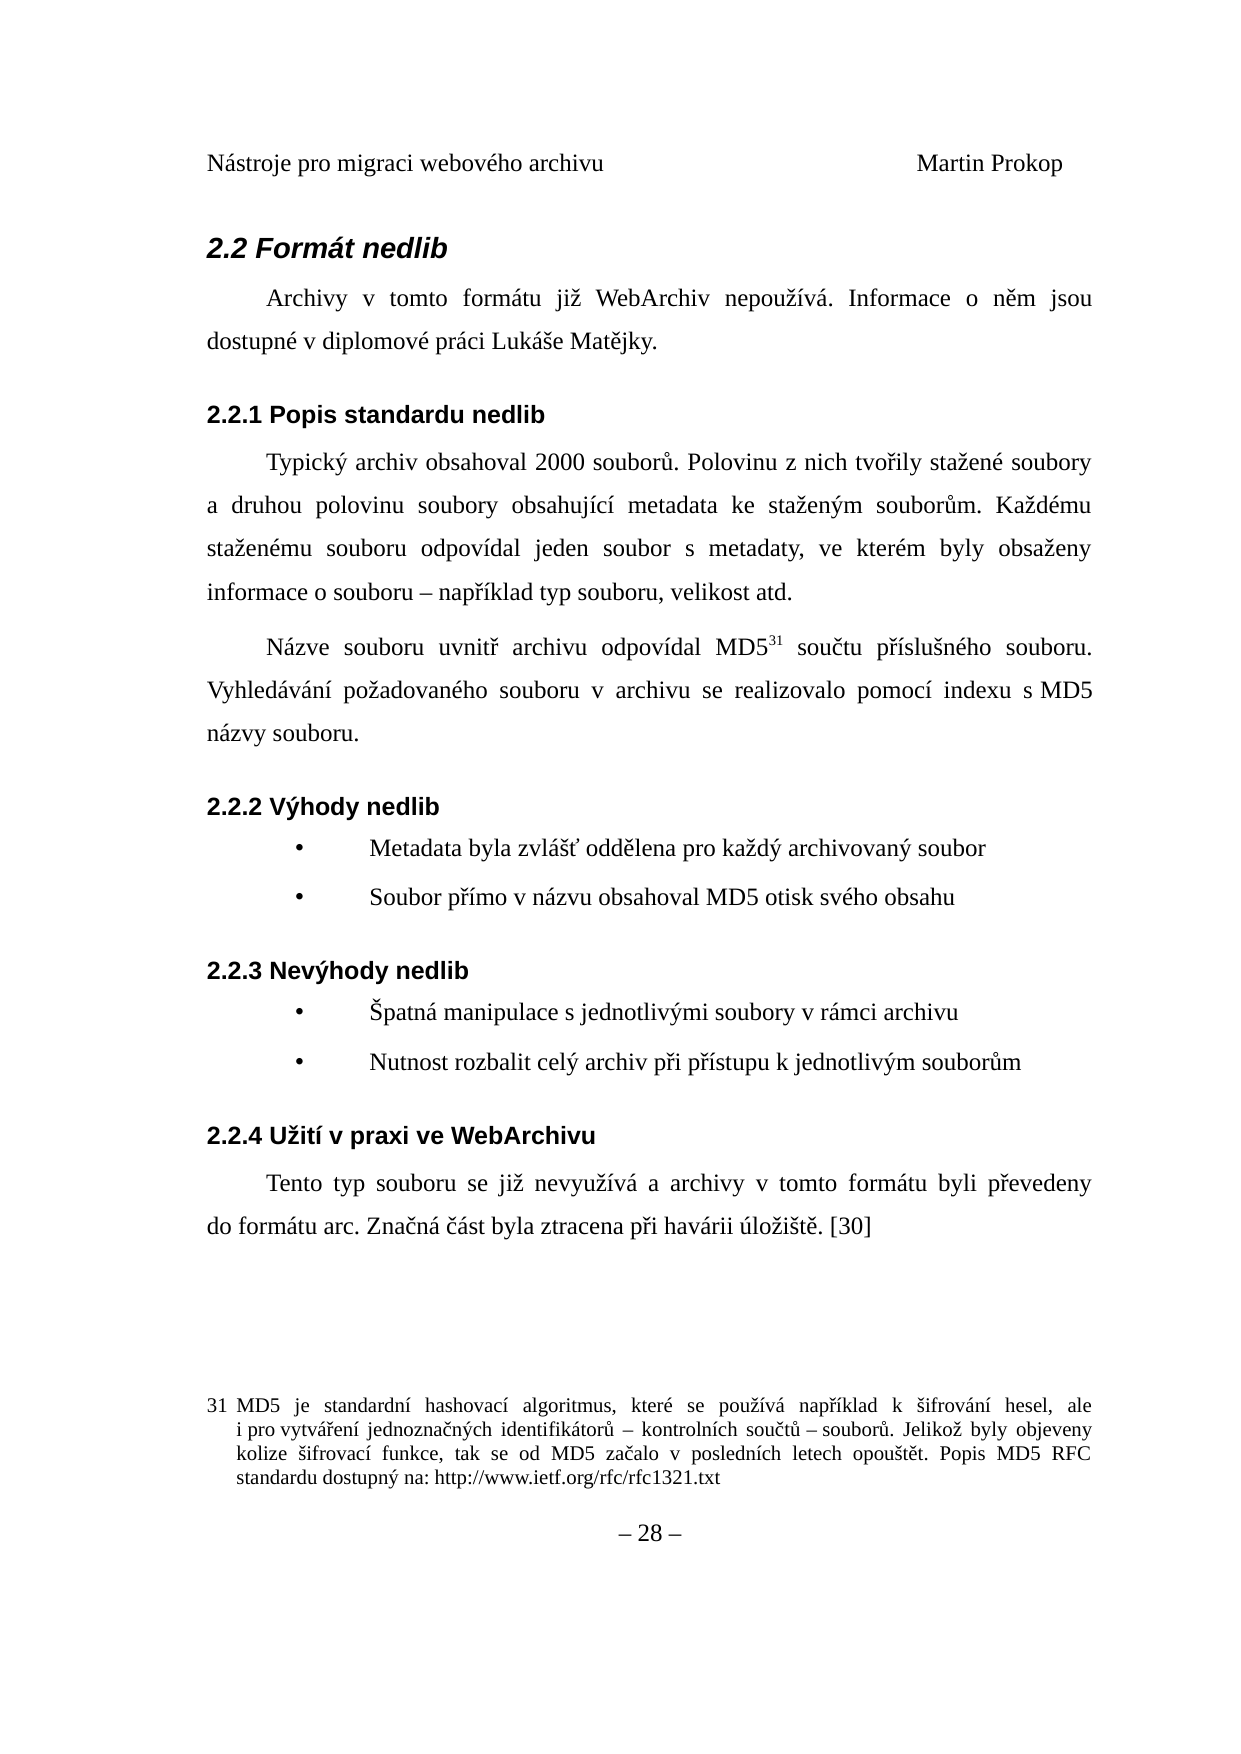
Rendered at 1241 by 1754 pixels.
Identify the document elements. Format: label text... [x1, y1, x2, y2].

subtitle 2.2.2 Výhody nedlib [207, 792, 1093, 821]
text Archivy v tomto formátu již WebArchiv nepoužívá. Informace o něm jsou dostupné v diplomové práci Lukáše Matějky. [207, 283, 1093, 355]
subtitle 2.2 Formát nedlib [207, 231, 1093, 264]
text Typický archiv obsahoval 2000 souborů. Polovinu z nich tvořily stažené soubory a druhou polovinu soubory obsahující metadata ke staženým souborům. Každému staženému souboru odpovídal jeden soubor s metadaty, ve kterém byly obsaženy informace o souboru – například typ souboru, velikost atd. [207, 447, 1093, 605]
list Metadata byla zvlášť oddělena pro každý archivovaný soubor [295, 833, 1093, 862]
text MD5 je standardní hashovací algoritmus, které se používá například k šifrování hesel, ale i pro vytváření jednoznačných identifikátorů – kontrolních součtů – souborů. Jelikož byly objeveny kolize šifrovací funkce, tak se od MD5 začalo v posledních letech opouštět. Popis MD5 RFC standardu dostupný na: http://www.ietf.org/rfc/rfc1321.txt [207, 1393, 1093, 1489]
list Soubor přímo v názvu obsahoval MD5 otisk svého obsahu [295, 882, 1093, 911]
list Nutnost rozbalit celý archiv při přístupu k jednotlivým souborům [295, 1047, 1093, 1075]
subtitle 2.2.3 Nevýhody nedlib [207, 956, 1093, 985]
list Špatná manipulace s jednotlivými soubory v rámci archivu [295, 997, 1093, 1026]
text Tento typ souboru se již nevyužívá a archivy v tomto formátu byli převedeny do formátu arc. Značná část byla ztracena při havárii úložiště. [30] [207, 1168, 1093, 1240]
text Názve souboru uvnitř archivu odpovídal MD5 součtu příslušného souboru. Vyhledávání požadovaného souboru v archivu se realizovalo pomocí indexu s MD5 názvy souboru. [207, 632, 1093, 747]
subtitle 2.2.4 Užití v praxi ve WebArchivu [207, 1121, 1093, 1149]
subtitle 2.2.1 Popis standardu nedlib [207, 400, 1093, 429]
